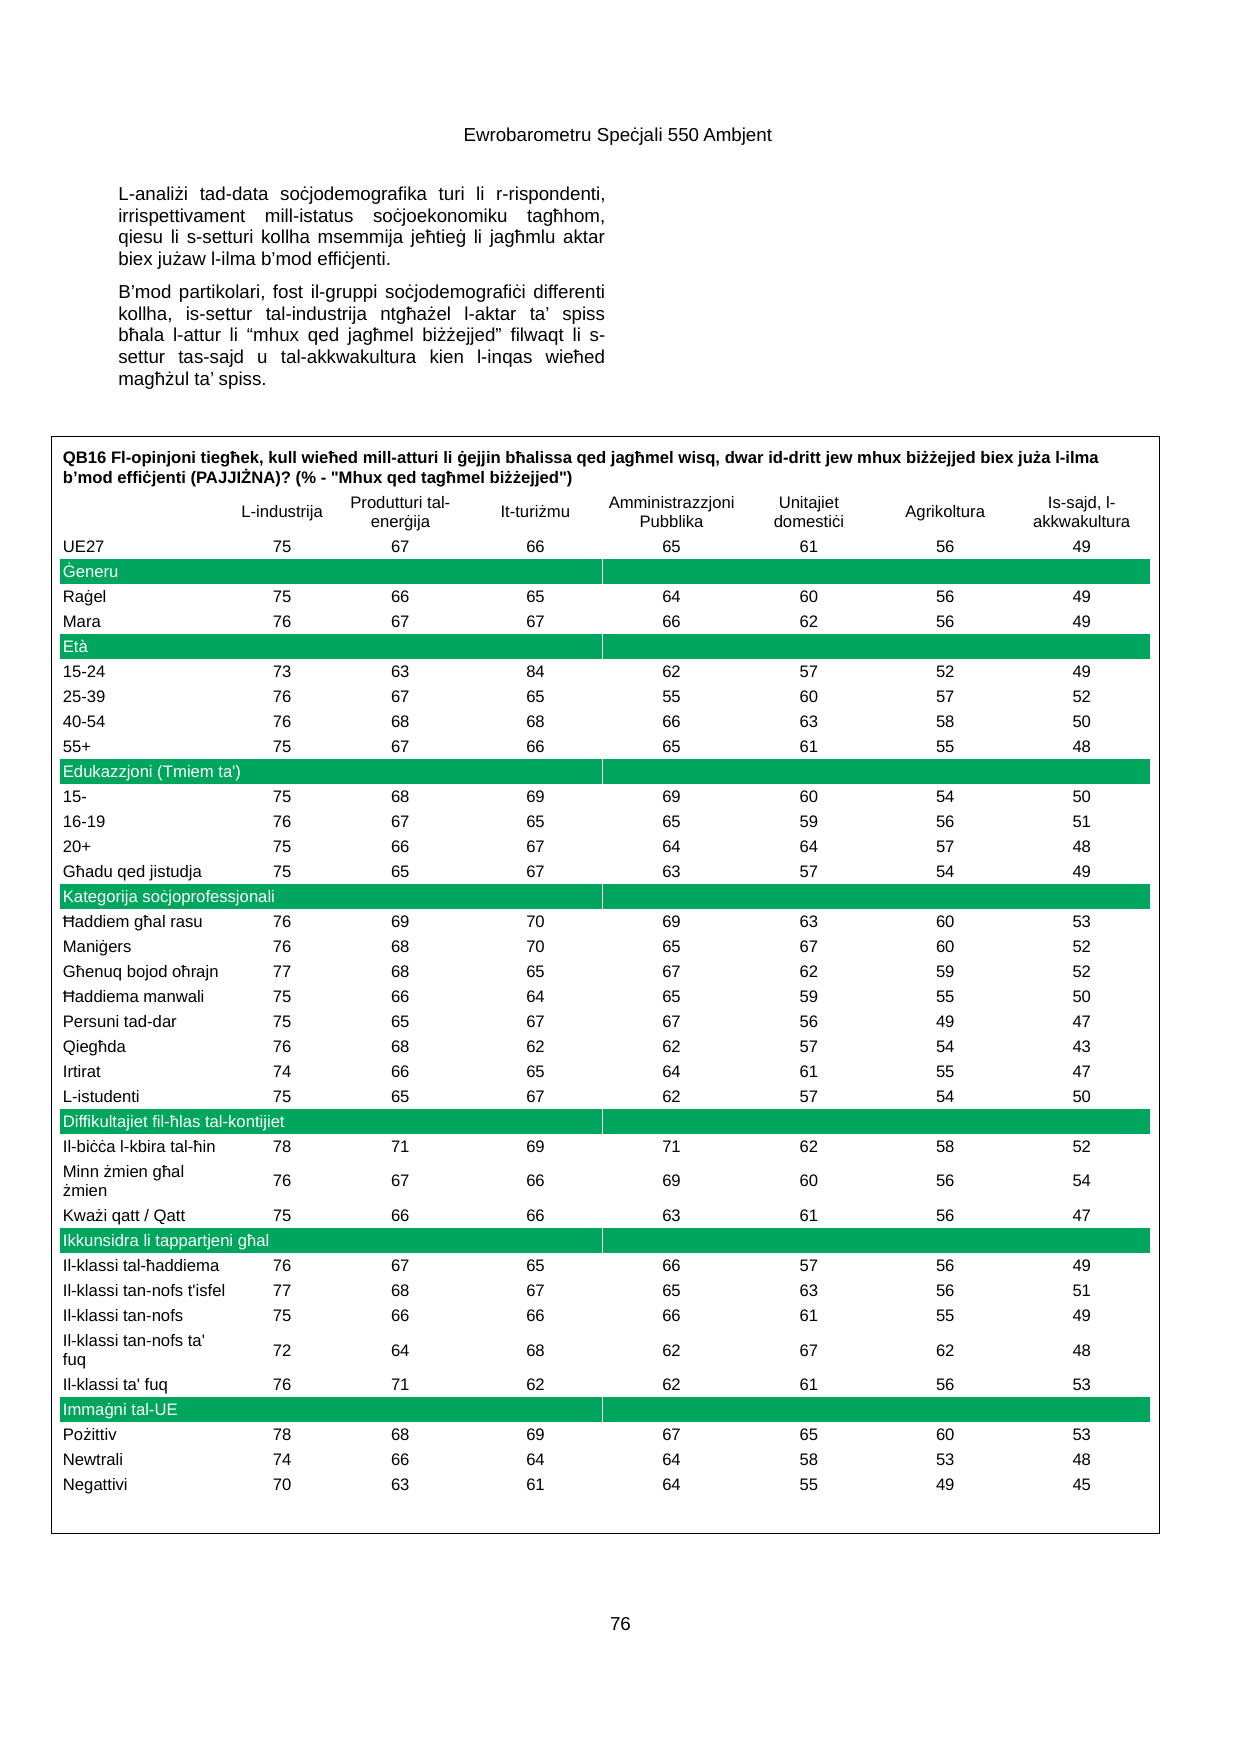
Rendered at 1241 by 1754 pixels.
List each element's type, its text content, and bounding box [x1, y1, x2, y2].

table_cell 67 [468, 1278, 602, 1303]
table_cell 67 [468, 609, 602, 634]
table_cell 50 [1013, 1084, 1150, 1109]
table_cell 65 [603, 984, 740, 1009]
table_cell [740, 759, 877, 784]
table_cell 76 [232, 684, 332, 709]
table_cell 70 [468, 934, 602, 959]
table_cell 67 [740, 1328, 877, 1372]
table_cell 78 [232, 1422, 332, 1447]
table_cell 66 [332, 1203, 468, 1228]
table_cell [1013, 1228, 1150, 1253]
table_cell 66 [332, 834, 468, 859]
table_cell 52 [1013, 934, 1150, 959]
table_cell [603, 559, 740, 584]
table_cell 57 [740, 1253, 877, 1278]
table_cell Diffikultajiet fil-ħlas tal-kontijiet [60, 1109, 602, 1134]
table_cell 61 [740, 534, 877, 559]
table_cell 63 [332, 1472, 468, 1497]
table_cell 75 [232, 584, 332, 609]
text [52, 437, 1159, 1533]
table_cell 75 [232, 834, 332, 859]
table_cell 78 [232, 1134, 332, 1159]
table_cell 64 [603, 1447, 740, 1472]
table_cell Maniġers [60, 934, 232, 959]
table_cell [60, 490, 232, 534]
table_cell [877, 884, 1013, 909]
table_cell 58 [877, 709, 1013, 734]
table_cell Irtirat [60, 1059, 232, 1084]
table_cell 66 [332, 584, 468, 609]
table_cell 67 [332, 684, 468, 709]
table_cell Ikkunsidra li tappartjeni għal [60, 1228, 602, 1253]
table_cell 64 [468, 1447, 602, 1472]
table_cell 75 [232, 1203, 332, 1228]
table_cell 66 [468, 534, 602, 559]
table_cell 73 [232, 659, 332, 684]
table_cell 76 [232, 609, 332, 634]
table_cell Produtturi tal-enerġija [332, 490, 468, 534]
table_cell 67 [603, 959, 740, 984]
table_cell 67 [332, 534, 468, 559]
table_cell 48 [1013, 834, 1150, 859]
table_cell 65 [468, 1059, 602, 1084]
table_cell [877, 559, 1013, 584]
table_cell 65 [740, 1422, 877, 1447]
table_cell [877, 1109, 1013, 1134]
table_cell 60 [877, 934, 1013, 959]
table_cell 68 [332, 1422, 468, 1447]
table_cell 66 [468, 1303, 602, 1328]
table_cell [877, 1397, 1013, 1422]
table_cell 55 [740, 1472, 877, 1497]
table_cell 59 [877, 959, 1013, 984]
table_cell 74 [232, 1059, 332, 1084]
table_cell 66 [332, 1059, 468, 1084]
table_cell Il-biċċa l-kbira tal-ħin [60, 1134, 232, 1159]
table_cell 64 [603, 834, 740, 859]
table_cell 55 [877, 1303, 1013, 1328]
table_cell 77 [232, 959, 332, 984]
table_cell 57 [740, 859, 877, 884]
table_cell 63 [603, 1203, 740, 1228]
table_cell [740, 559, 877, 584]
table_cell 43 [1013, 1034, 1150, 1059]
table_cell 57 [740, 1034, 877, 1059]
table_cell 52 [1013, 959, 1150, 984]
table_cell 66 [332, 1447, 468, 1472]
table_cell 56 [877, 1203, 1013, 1228]
table_cell 62 [468, 1372, 602, 1397]
table_cell 56 [877, 534, 1013, 559]
table_cell 68 [468, 709, 602, 734]
table_cell 75 [232, 534, 332, 559]
table_cell 76 [232, 1159, 332, 1203]
table_cell 40-54 [60, 709, 232, 734]
table_cell 74 [232, 1447, 332, 1472]
table_cell 75 [232, 734, 332, 759]
table_cell 54 [1013, 1159, 1150, 1203]
table_cell 60 [740, 784, 877, 809]
table_cell 55 [877, 984, 1013, 1009]
table_cell 68 [332, 1034, 468, 1059]
table_cell Ħaddiema manwali [60, 984, 232, 1009]
table_cell 61 [740, 734, 877, 759]
table_cell L-industrija [232, 490, 332, 534]
table_cell 75 [232, 1084, 332, 1109]
table_cell 65 [468, 1253, 602, 1278]
table_cell 49 [1013, 1253, 1150, 1278]
table_cell 69 [603, 784, 740, 809]
table_cell 15-24 [60, 659, 232, 684]
table_cell 67 [332, 1159, 468, 1203]
table_cell 63 [740, 709, 877, 734]
table_cell 54 [877, 859, 1013, 884]
table_cell 66 [468, 734, 602, 759]
table_cell 66 [603, 1253, 740, 1278]
table_cell 67 [603, 1422, 740, 1447]
table_cell 52 [1013, 1134, 1150, 1159]
table_cell 64 [332, 1328, 468, 1372]
table_cell 54 [877, 1034, 1013, 1059]
table_cell 56 [877, 1278, 1013, 1303]
table_cell 58 [740, 1447, 877, 1472]
table_cell 84 [468, 659, 602, 684]
table_cell 66 [332, 1303, 468, 1328]
table_cell 54 [877, 1084, 1013, 1109]
table_cell 60 [877, 1422, 1013, 1447]
table_cell 69 [332, 909, 468, 934]
table_cell 60 [877, 909, 1013, 934]
table_cell Ġeneru [60, 559, 602, 584]
table_cell 69 [603, 909, 740, 934]
table_cell Immaġni tal-UE [60, 1397, 602, 1422]
table_cell 45 [1013, 1472, 1150, 1497]
table_cell 55+ [60, 734, 232, 759]
table_cell Amministrazzjoni Pubblika [603, 490, 740, 534]
table_cell 67 [603, 1009, 740, 1034]
table_cell Il-klassi tan-nofs ta' fuq [60, 1328, 232, 1372]
table_cell Għenuq bojod oħrajn [60, 959, 232, 984]
table_cell 56 [877, 1372, 1013, 1397]
table_cell 67 [468, 1009, 602, 1034]
table_cell 51 [1013, 809, 1150, 834]
table_cell [1013, 1109, 1150, 1134]
table_cell Edukazzjoni (Tmiem ta') [60, 759, 602, 784]
table_cell [740, 1397, 877, 1422]
table_cell 66 [603, 609, 740, 634]
table_cell 49 [1013, 659, 1150, 684]
table_cell 63 [332, 659, 468, 684]
table_cell Mara [60, 609, 232, 634]
table_cell 66 [603, 709, 740, 734]
table_cell 64 [468, 984, 602, 1009]
table_cell 50 [1013, 984, 1150, 1009]
table_cell 68 [332, 934, 468, 959]
table_cell 53 [1013, 909, 1150, 934]
text L-analiżi tad-data soċjodemografika turi li r-rispondenti, irrispettivament mill-istatus soċjoekonomiku tagħhom, qiesu li s-setturi kollha msemmija jeħtieġ li jagħmlu aktar biex jużaw l-ilma b’mod effiċjenti. [118, 183, 605, 269]
table_cell 60 [740, 1159, 877, 1203]
table_cell 61 [740, 1303, 877, 1328]
table_cell 66 [603, 1303, 740, 1328]
table_cell 62 [603, 659, 740, 684]
table_cell 62 [603, 1372, 740, 1397]
table_cell Il-klassi tan-nofs [60, 1303, 232, 1328]
table_cell [1013, 759, 1150, 784]
table_cell [603, 1228, 740, 1253]
table_cell 77 [232, 1278, 332, 1303]
table_cell [603, 884, 740, 909]
table_cell 65 [468, 684, 602, 709]
table_cell 67 [332, 1253, 468, 1278]
table_cell 76 [232, 709, 332, 734]
table_cell 56 [877, 1253, 1013, 1278]
table_cell Persuni tad-dar [60, 1009, 232, 1034]
table_cell 49 [1013, 584, 1150, 609]
table_cell UE27 [60, 534, 232, 559]
table_cell 49 [1013, 1303, 1150, 1328]
table_cell 47 [1013, 1203, 1150, 1228]
table_cell [740, 634, 877, 659]
table_cell 20+ [60, 834, 232, 859]
table_cell 76 [232, 1253, 332, 1278]
table_cell L-istudenti [60, 1084, 232, 1109]
table_cell Raġel [60, 584, 232, 609]
table_cell 69 [468, 1422, 602, 1447]
table_cell 62 [603, 1034, 740, 1059]
table_cell Qiegħda [60, 1034, 232, 1059]
table_cell [740, 1109, 877, 1134]
table_cell [1013, 559, 1150, 584]
table_cell 62 [740, 609, 877, 634]
table_cell 72 [232, 1328, 332, 1372]
table_cell 56 [877, 609, 1013, 634]
table_cell 70 [232, 1472, 332, 1497]
table_cell [603, 759, 740, 784]
table_cell [877, 634, 1013, 659]
table_cell 68 [332, 784, 468, 809]
table_cell 65 [603, 534, 740, 559]
table_cell 69 [468, 784, 602, 809]
table_cell 52 [877, 659, 1013, 684]
table_cell 56 [877, 809, 1013, 834]
table_cell 76 [232, 1034, 332, 1059]
table_cell 65 [332, 1009, 468, 1034]
table_cell 67 [740, 934, 877, 959]
table_cell 65 [468, 584, 602, 609]
table_cell [877, 1228, 1013, 1253]
table_cell 61 [740, 1059, 877, 1084]
table_cell [603, 634, 740, 659]
table_cell 75 [232, 859, 332, 884]
table_cell 53 [1013, 1372, 1150, 1397]
table_cell 55 [877, 734, 1013, 759]
table_cell 56 [877, 584, 1013, 609]
table_cell 65 [603, 809, 740, 834]
table_cell 60 [740, 584, 877, 609]
table_cell 56 [877, 1159, 1013, 1203]
table_cell 57 [740, 659, 877, 684]
table_cell 62 [740, 959, 877, 984]
table_cell 67 [332, 609, 468, 634]
table_cell 65 [603, 1278, 740, 1303]
table_cell 58 [877, 1134, 1013, 1159]
table_cell 76 [232, 809, 332, 834]
table_cell 49 [1013, 534, 1150, 559]
table_cell 60 [740, 684, 877, 709]
table_cell 64 [603, 1472, 740, 1497]
table_cell 47 [1013, 1059, 1150, 1084]
table_cell It-turiżmu [468, 490, 602, 534]
table_cell 57 [740, 1084, 877, 1109]
table_cell 67 [468, 834, 602, 859]
table_cell 63 [740, 909, 877, 934]
table_cell 59 [740, 809, 877, 834]
table_cell 57 [877, 834, 1013, 859]
table_cell 53 [877, 1447, 1013, 1472]
table_cell 69 [603, 1159, 740, 1203]
table_cell Il-klassi ta' fuq [60, 1372, 232, 1397]
table_cell 49 [1013, 859, 1150, 884]
table_cell 68 [332, 959, 468, 984]
table_cell Għadu qed jistudja [60, 859, 232, 884]
table_cell Kategorija soċjoprofessjonali [60, 884, 602, 909]
table_cell 62 [603, 1084, 740, 1109]
table_cell 61 [468, 1472, 602, 1497]
table_cell 55 [603, 684, 740, 709]
table_cell 49 [1013, 609, 1150, 634]
table_cell 49 [877, 1472, 1013, 1497]
table_cell 68 [468, 1328, 602, 1372]
table_cell 66 [468, 1159, 602, 1203]
table_cell 63 [740, 1278, 877, 1303]
table_cell 48 [1013, 1447, 1150, 1472]
table_cell Il-klassi tal-ħaddiema [60, 1253, 232, 1278]
table_cell 71 [332, 1134, 468, 1159]
table_cell 50 [1013, 784, 1150, 809]
table_cell 69 [468, 1134, 602, 1159]
table_cell [1013, 884, 1150, 909]
table_cell Età [60, 634, 602, 659]
table_cell 65 [332, 859, 468, 884]
table_cell 52 [1013, 684, 1150, 709]
table_cell 55 [877, 1059, 1013, 1084]
table_cell 62 [877, 1328, 1013, 1372]
table_cell 53 [1013, 1422, 1150, 1447]
table_cell Il-klassi tan-nofs t'isfel [60, 1278, 232, 1303]
table_cell [603, 1397, 740, 1422]
table_cell 65 [468, 959, 602, 984]
table_cell 76 [232, 1372, 332, 1397]
table_cell 59 [740, 984, 877, 1009]
table_cell Kważi qatt / Qatt [60, 1203, 232, 1228]
table_cell 65 [468, 809, 602, 834]
table_cell 54 [877, 784, 1013, 809]
table_cell 63 [603, 859, 740, 884]
table_cell 57 [877, 684, 1013, 709]
table_cell [740, 1228, 877, 1253]
table_cell 61 [740, 1203, 877, 1228]
table_cell 64 [603, 584, 740, 609]
table_cell [740, 884, 877, 909]
table_cell 68 [332, 1278, 468, 1303]
table_cell [1013, 634, 1150, 659]
table_cell Minn żmien għal żmien [60, 1159, 232, 1203]
table_cell 25-39 [60, 684, 232, 709]
table_cell 75 [232, 1303, 332, 1328]
table_cell Is-sajd, l-akkwakultura [1013, 490, 1150, 534]
table_cell 67 [332, 809, 468, 834]
table_header QB16 Fl-opinjoni tiegħek, kull wieħed mill-atturi li ġejjin bħalissa qed jagħmel wisq, dwar id-dritt jew mhux biżżejjed biex juża l-ilma b’mod effiċjenti (PAJJIŻNA)? (% - "Mhux qed tagħmel biżżejjed") [60, 445, 1150, 489]
table_cell 67 [468, 859, 602, 884]
table_cell 61 [740, 1372, 877, 1397]
table_cell 67 [332, 734, 468, 759]
table_cell 75 [232, 1009, 332, 1034]
table_cell 76 [232, 909, 332, 934]
table_cell 70 [468, 909, 602, 934]
table_cell 62 [603, 1328, 740, 1372]
table_cell 48 [1013, 1328, 1150, 1372]
table_cell 75 [232, 984, 332, 1009]
table_cell 51 [1013, 1278, 1150, 1303]
table_cell 56 [740, 1009, 877, 1034]
table_cell 64 [740, 834, 877, 859]
table_cell 50 [1013, 709, 1150, 734]
table_cell Unitajiet domestiċi [740, 490, 877, 534]
table_cell 65 [332, 1084, 468, 1109]
table_cell 65 [603, 934, 740, 959]
table_cell 65 [603, 734, 740, 759]
table_cell 47 [1013, 1009, 1150, 1034]
table_cell 71 [603, 1134, 740, 1159]
table_cell Newtrali [60, 1447, 232, 1472]
table_cell 71 [332, 1372, 468, 1397]
table_cell 66 [468, 1203, 602, 1228]
table_cell [1013, 1397, 1150, 1422]
table_cell [877, 759, 1013, 784]
text B’mod partikolari, fost il-gruppi soċjodemografiċi differenti kollha, is-settur tal-industrija ntgħażel l-aktar ta’ spiss bħala l-attur li “mhux qed jagħmel biżżejjed” filwaqt li s-settur tas-sajd u tal-akkwakultura kien l-inqas wieħed magħżul ta’ spiss. [118, 281, 605, 389]
table_cell Ħaddiem għal rasu [60, 909, 232, 934]
table_cell 66 [332, 984, 468, 1009]
table_cell 15- [60, 784, 232, 809]
table_cell [603, 1109, 740, 1134]
table_cell 16-19 [60, 809, 232, 834]
table_cell 62 [740, 1134, 877, 1159]
table_cell Negattivi [60, 1472, 232, 1497]
table_cell 48 [1013, 734, 1150, 759]
table_cell 67 [468, 1084, 602, 1109]
table_cell Pożittiv [60, 1422, 232, 1447]
table_cell Agrikoltura [877, 490, 1013, 534]
table_cell 68 [332, 709, 468, 734]
table_cell 76 [232, 934, 332, 959]
table_cell 62 [468, 1034, 602, 1059]
table_cell 49 [877, 1009, 1013, 1034]
table_cell 75 [232, 784, 332, 809]
table_cell 64 [603, 1059, 740, 1084]
